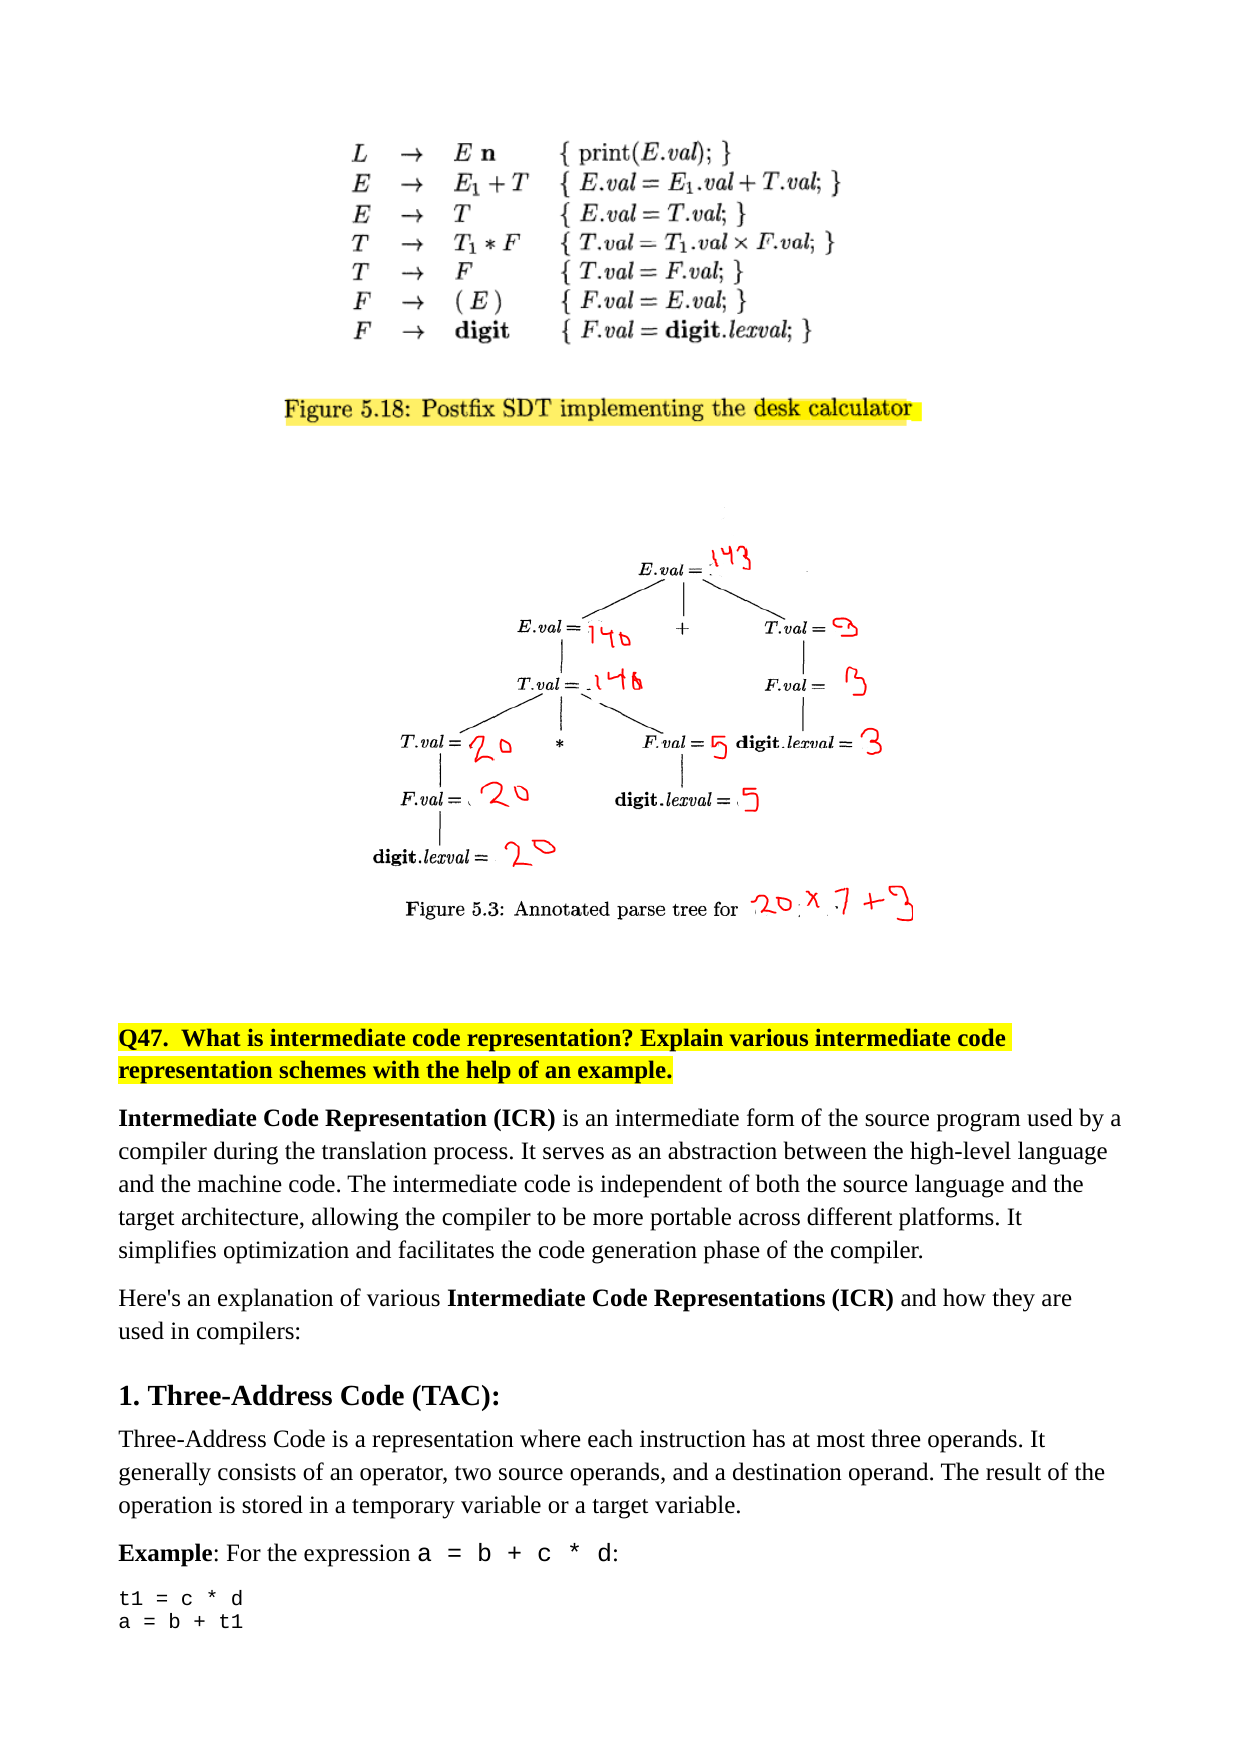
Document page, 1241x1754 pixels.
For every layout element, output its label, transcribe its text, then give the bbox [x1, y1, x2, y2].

text Example: For the expression a = b + c * d: [118, 1538, 1122, 1569]
subtitle 1. Three-Address Code (TAC): [118, 1378, 1122, 1412]
text a = b + t1 [118, 1611, 1122, 1635]
text t1 = c * d [118, 1588, 1122, 1611]
text Here's an explanation of various Intermediate Code Representations (ICR) and how they are used in compilers: [118, 1283, 1122, 1345]
picture [327, 472, 913, 984]
text Intermediate Code Representation (ICR) is an intermediate form of the source program used by a compiler during the translation process. It serves as an abstraction between the high-level language and the machine code. The intermediate code is independent of both the source language and the target architecture, allowing the compiler to be more portable across different platforms. It simplifies optimization and facilitates the code generation phase of the compiler. [118, 1103, 1122, 1264]
text Q47. What is intermediate code representation? Explain various intermediate code representation schemes with the help of an example. [118, 1023, 1122, 1084]
picture [239, 122, 929, 433]
text Three-Address Code is a representation where each instruction has at most three operands. It generally consists of an operator, two source operands, and a destination operand. The result of the operation is stored in a temporary variable or a target variable. [118, 1424, 1122, 1519]
